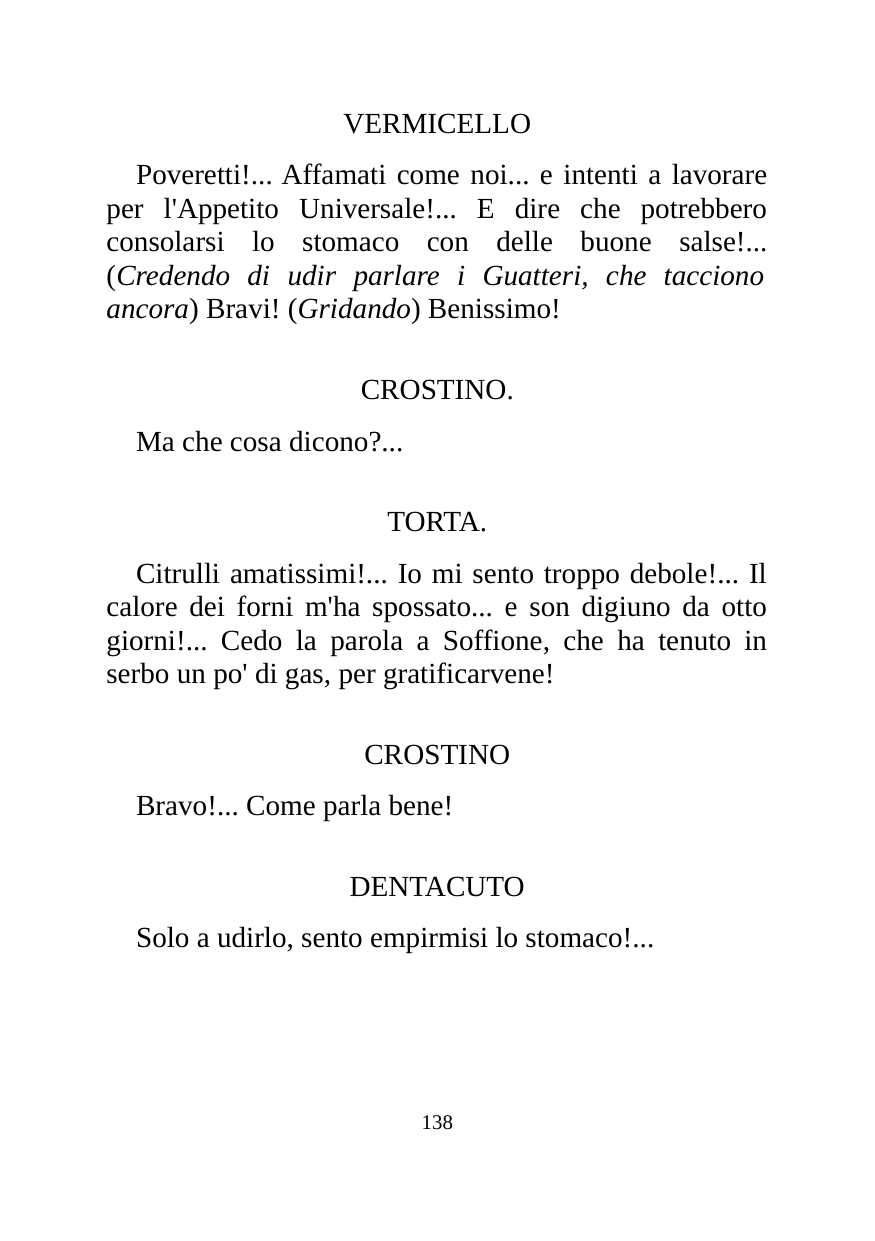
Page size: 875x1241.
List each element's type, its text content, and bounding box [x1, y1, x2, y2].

text Solo a udirlo, sento empirmisi lo stomaco!... [106, 921, 768, 954]
text Ma che cosa dicono?... [106, 424, 768, 457]
text CROSTINO [106, 737, 768, 771]
text TORTA. [106, 504, 768, 538]
text CROSTINO. [106, 372, 768, 406]
text DENTACUTO [106, 869, 768, 903]
text Bravo!... Come parla bene! [106, 788, 768, 822]
text Poveretti!... Affamati come noi... e intenti a lavorare per l'Appetito Universale!... E dire che potrebbero consolarsi lo stomaco con delle buone salse!... (Credendo di udir parlare i Guatteri, che tacciono ancora) Bravi! (Gridando) Benissimo! [106, 157, 768, 325]
text VERMICELLO [106, 106, 768, 140]
text Citrulli amatissimi!... Io mi sento troppo debole!... Il calore dei forni m'ha spossato... e son digiuno da otto giorni!... Cedo la parola a Soffione, che ha tenuto in serbo un po' di gas, per gratificarvene! [106, 556, 768, 690]
